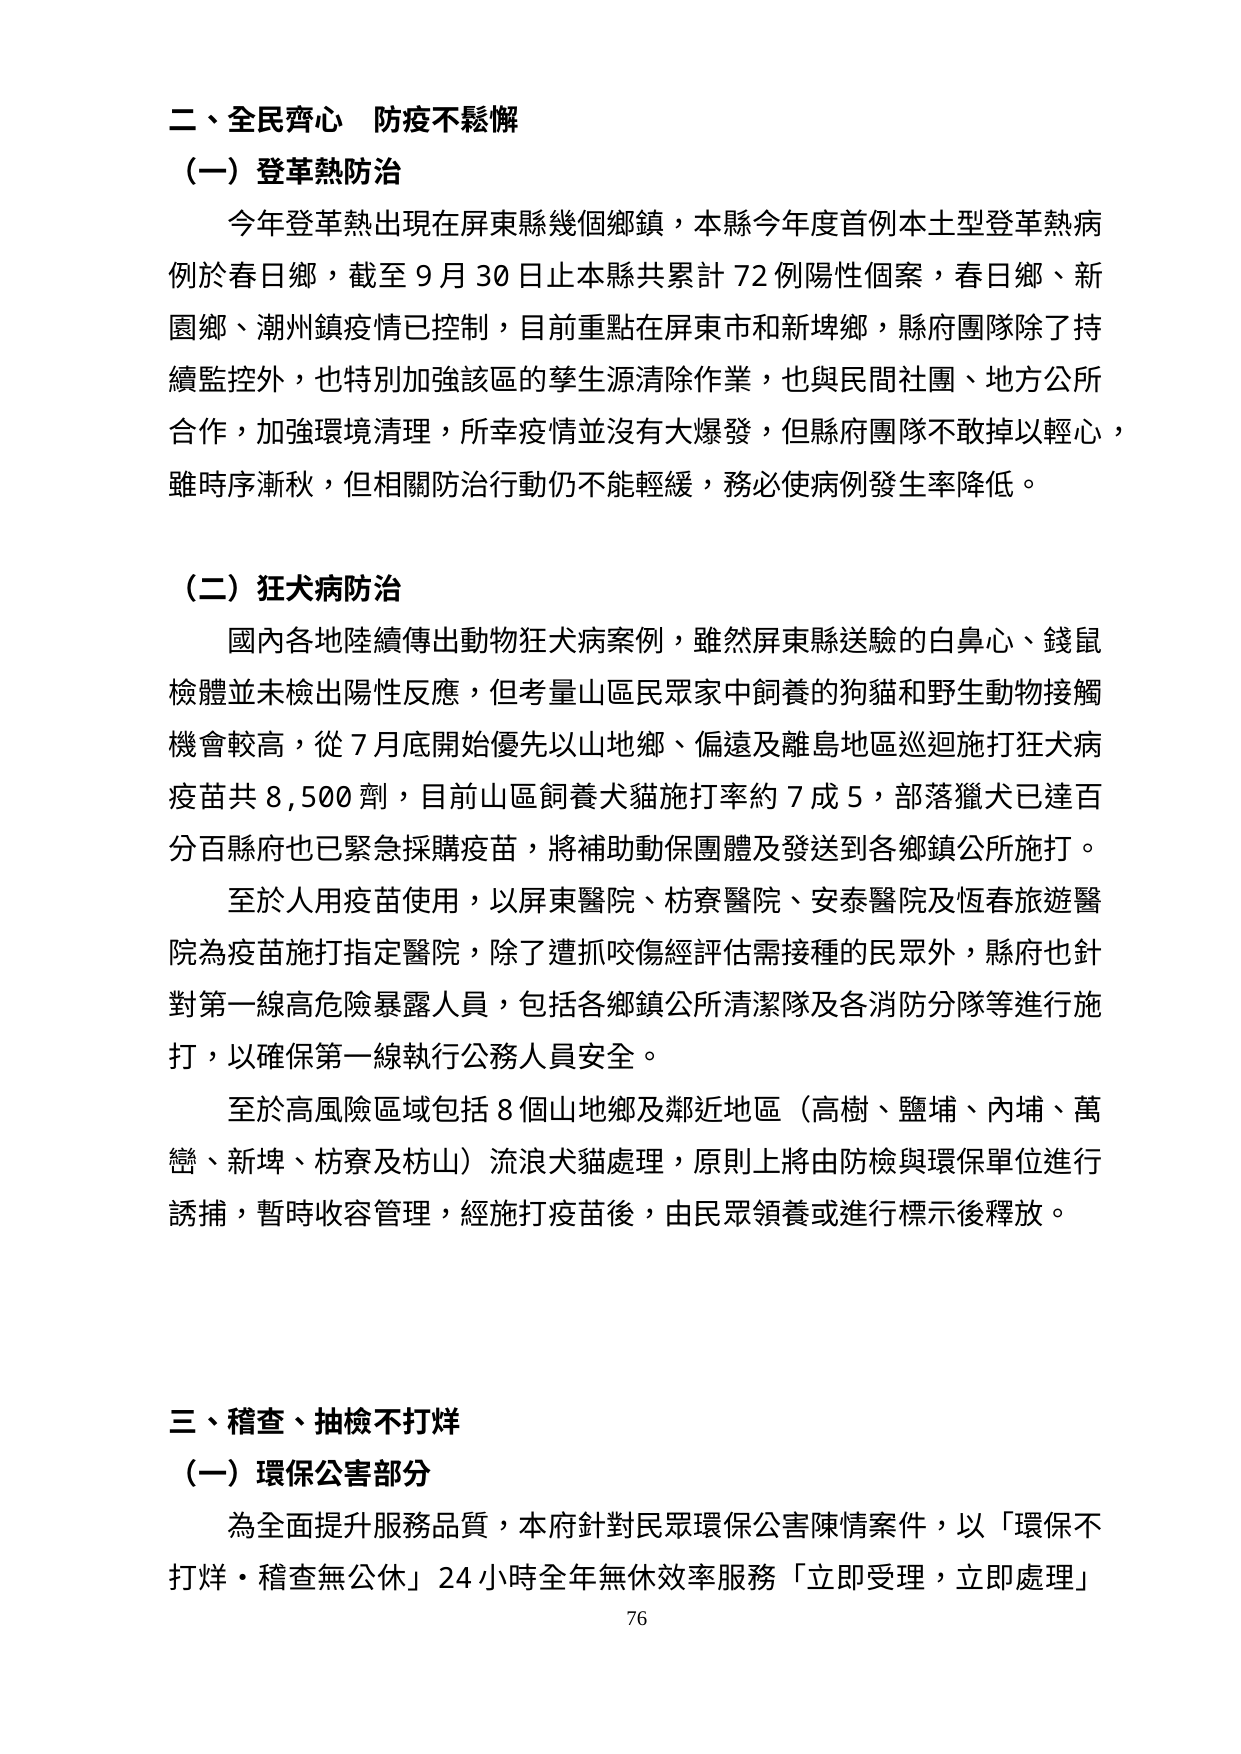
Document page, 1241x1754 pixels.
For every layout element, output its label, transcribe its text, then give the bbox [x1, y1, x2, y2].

list 三、稽查、抽檢不打烊 [169, 1391, 1104, 1443]
text 至於人用疫苗使用，以屏東醫院、枋寮醫院、安泰醫院及恆春旅遊醫院為疫苗施打指定醫院，除了遭抓咬傷經評估需接種的民眾外，縣府也針對第一線高危險暴露人員，包括各鄉鎮公所清潔隊及各消防分隊等進行施打，以確保第一線執行公務人員安全。 [169, 870, 1104, 1078]
text 今年登革熱出現在屏東縣幾個鄉鎮，本縣今年度首例本土型登革熱病例於春日鄉，截至9月30日止本縣共累計72例陽性個案，春日鄉、新園鄉、潮州鎮疫情已控制，目前重點在屏東市和新埤鄉，縣府團隊除了持續監控外，也特別加強該區的孳生源清除作業，也與民間社團、地方公所合作，加強環境清理，所幸疫情並沒有大爆發，但縣府團隊不敢掉以輕心，雖時序漸秋，但相關防治行動仍不能輕緩，務必使病例發生率降低。 [169, 193, 1104, 505]
text 為全面提升服務品質，本府針對民眾環保公害陳情案件，以「環保不打烊‧稽查無公休」24小時全年無休效率服務「立即受理，立即處理」 [169, 1495, 1104, 1599]
text （一）環保公害部分 [169, 1443, 1104, 1495]
text （二）狂犬病防治 [169, 557, 1104, 609]
list 二、全民齊心 防疫不鬆懈 [169, 89, 1104, 141]
text 至於高風險區域包括8個山地鄉及鄰近地區（高樹、鹽埔、內埔、萬巒、新埤、枋寮及枋山）流浪犬貓處理，原則上將由防檢與環保單位進行誘捕，暫時收容管理，經施打疫苗後，由民眾領養或進行標示後釋放。 [169, 1078, 1104, 1234]
text （一）登革熱防治 [169, 141, 1104, 193]
text 國內各地陸續傳出動物狂犬病案例，雖然屏東縣送驗的白鼻心、錢鼠檢體並未檢出陽性反應，但考量山區民眾家中飼養的狗貓和野生動物接觸機會較高，從7月底開始優先以山地鄉、偏遠及離島地區巡迴施打狂犬病疫苗共8,500劑，目前山區飼養犬貓施打率約7成5，部落獵犬已達百分百縣府也已緊急採購疫苗，將補助動保團體及發送到各鄉鎮公所施打。 [169, 609, 1104, 870]
